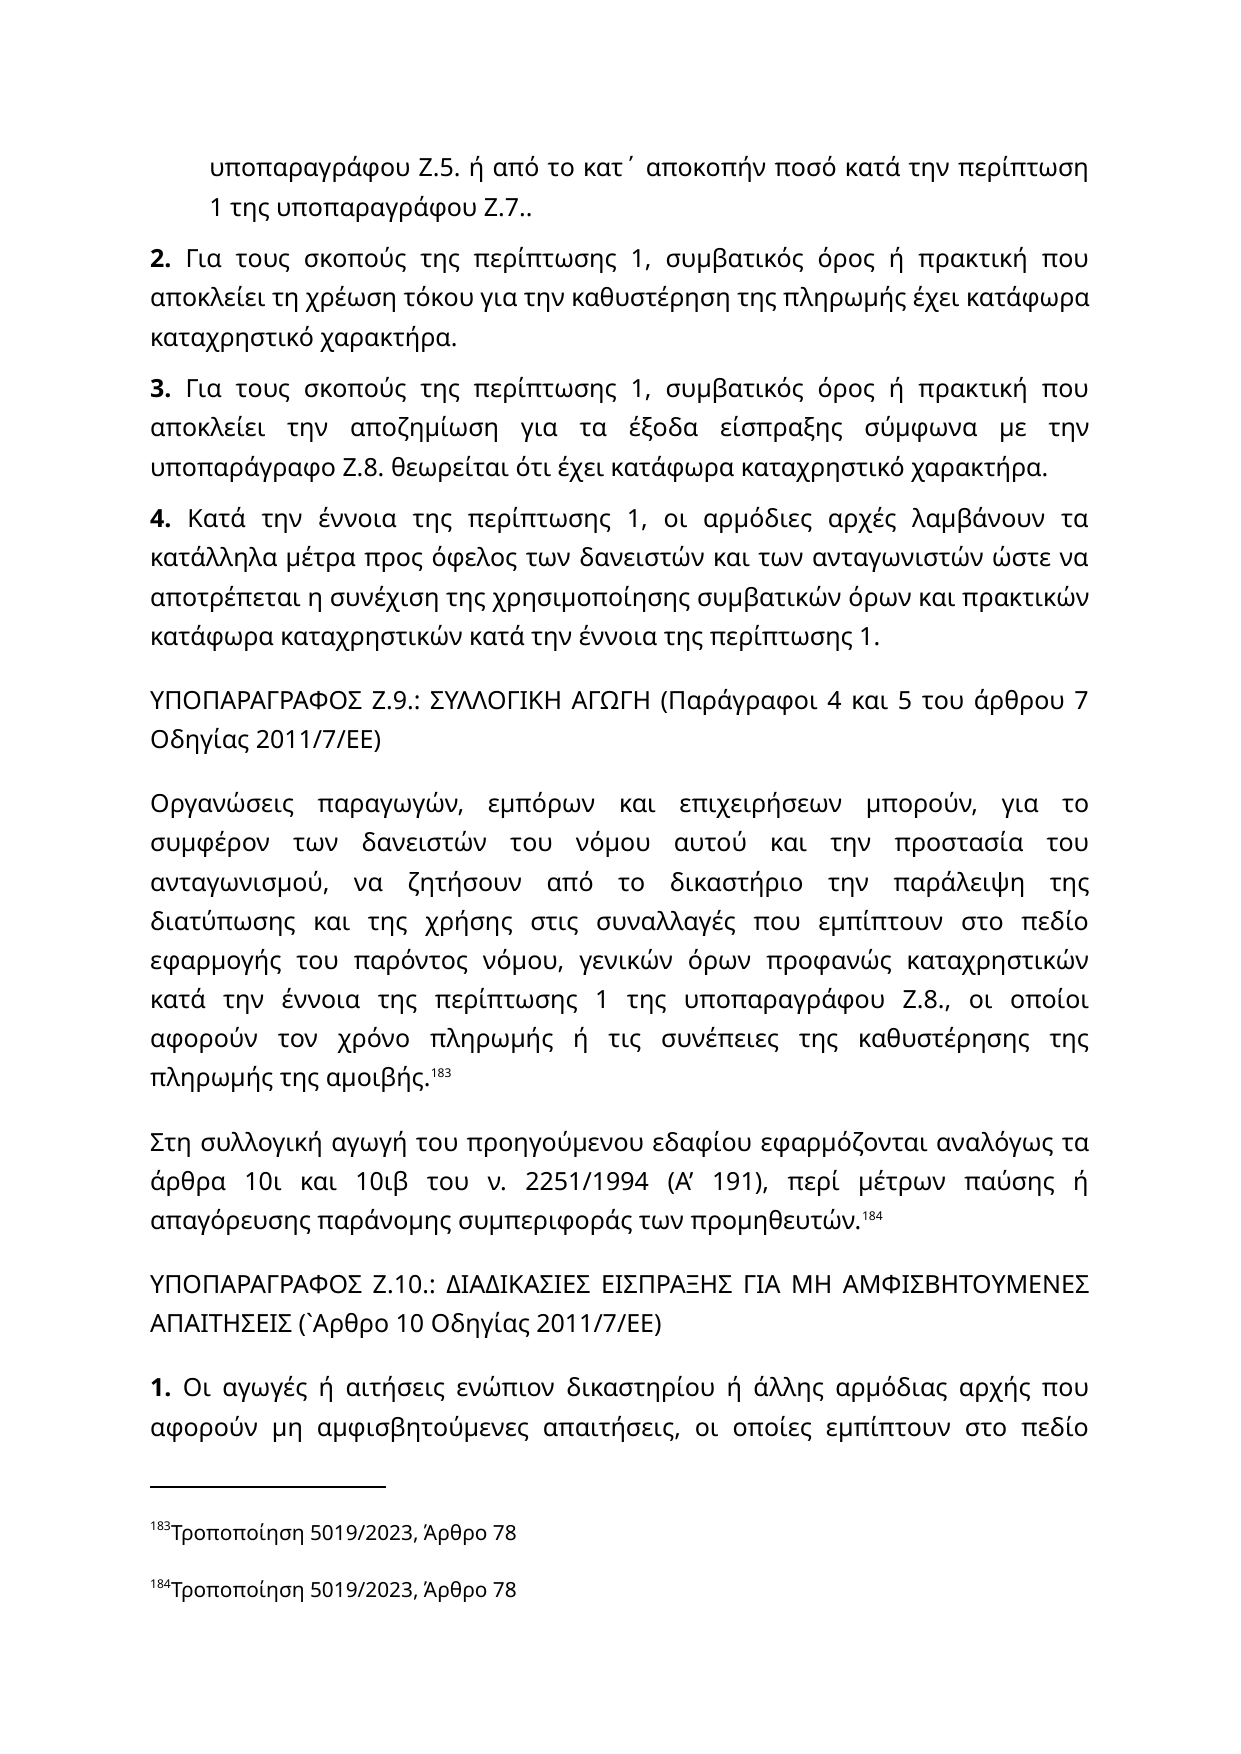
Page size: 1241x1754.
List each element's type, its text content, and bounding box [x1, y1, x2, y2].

text 1. Οι αγωγές ή αιτήσεις ενώπιον δικαστηρίου ή άλλης αρμόδιας αρχής που αφορούν μη αμφισβητούμενες απαιτήσεις, οι οποίες εμπίπτουν στο πεδίο [150, 1370, 1090, 1443]
text 2. Για τους σκοπούς της περίπτωσης 1, συμβατικός όρος ή πρακτική που αποκλείει τη χρέωση τόκου για την καθυστέρηση της πληρωμής έχει κατάφωρα καταχρηστικό χαρακτήρα. [150, 241, 1090, 353]
text 3. Για τους σκοπούς της περίπτωσης 1, συμβατικός όρος ή πρακτική που αποκλείει την αποζημίωση για τα έξοδα είσπραξης σύμφωνα με την υποπαράγραφο Ζ.8. θεωρείται ότι έχει κατάφωρα καταχρηστικό χαρακτήρα. [150, 371, 1090, 483]
text Τροποποίηση 5019/2023, Άρθρο 78 [150, 1518, 1090, 1546]
list υποπαραγράφου Ζ.5. ή από το κατ΄ αποκοπήν ποσό κατά την περίπτωση 1 της υποπαραγράφου Ζ.7.. [150, 150, 1090, 223]
text 4. Κατά την έννοια της περίπτωσης 1, οι αρμόδιες αρχές λαμβάνουν τα κατάλληλα μέτρα προς όφελος των δανειστών και των ανταγωνιστών ώστε να αποτρέπεται η συνέχιση της χρησιμοποίησης συμβατικών όρων και πρακτικών κατάφωρα καταχρηστικών κατά την έννοια της περίπτωσης 1. [150, 501, 1090, 652]
text Στη συλλογική αγωγή του προηγούμενου εδαφίου εφαρμόζονται αναλόγως τα άρθρα 10ι και 10ιβ του ν. 2251/1994 (Α’ 191), περί μέτρων παύσης ή απαγόρευσης παράνομης συμπεριφοράς των προμηθευτών. [150, 1124, 1090, 1237]
text ΥΠΟΠΑΡΑΓΡΑΦΟΣ Ζ.10.: ΔΙΑΔΙΚΑΣΙΕΣ ΕΙΣΠΡΑΞΗΣ ΓΙΑ ΜΗ ΑΜΦΙΣΒΗΤΟΥΜΕΝΕΣ ΑΠΑΙΤΗΣΕΙΣ (`Αρθρο 10 Οδηγίας 2011/7/ΕΕ) [150, 1267, 1090, 1340]
text ΥΠΟΠΑΡΑΓΡΑΦΟΣ Ζ.9.: ΣΥΛΛΟΓΙΚΗ ΑΓΩΓΗ (Παράγραφοι 4 και 5 του άρθρου 7 Οδηγίας 2011/7/ΕΕ) [150, 682, 1090, 756]
text Οργανώσεις παραγωγών, εμπόρων και επιχειρήσεων μπορούν, για το συμφέρον των δανειστών του νόμου αυτού και την προστασία του ανταγωνισμού, να ζητήσουν από το δικαστήριο την παράλειψη της διατύπωσης και της χρήσης στις συναλλαγές που εμπίπτουν στο πεδίο εφαρμογής του παρόντος νόμου, γενικών όρων προφανώς καταχρηστικών κατά την έννοια της περίπτωσης 1 της υποπαραγράφου Ζ.8., οι οποίοι αφορούν τον χρόνο πληρωμής ή τις συνέπειες της καθυστέρησης της πληρωμής της αμοιβής. [150, 786, 1090, 1094]
text Τροποποίηση 5019/2023, Άρθρο 78 [150, 1576, 1090, 1604]
